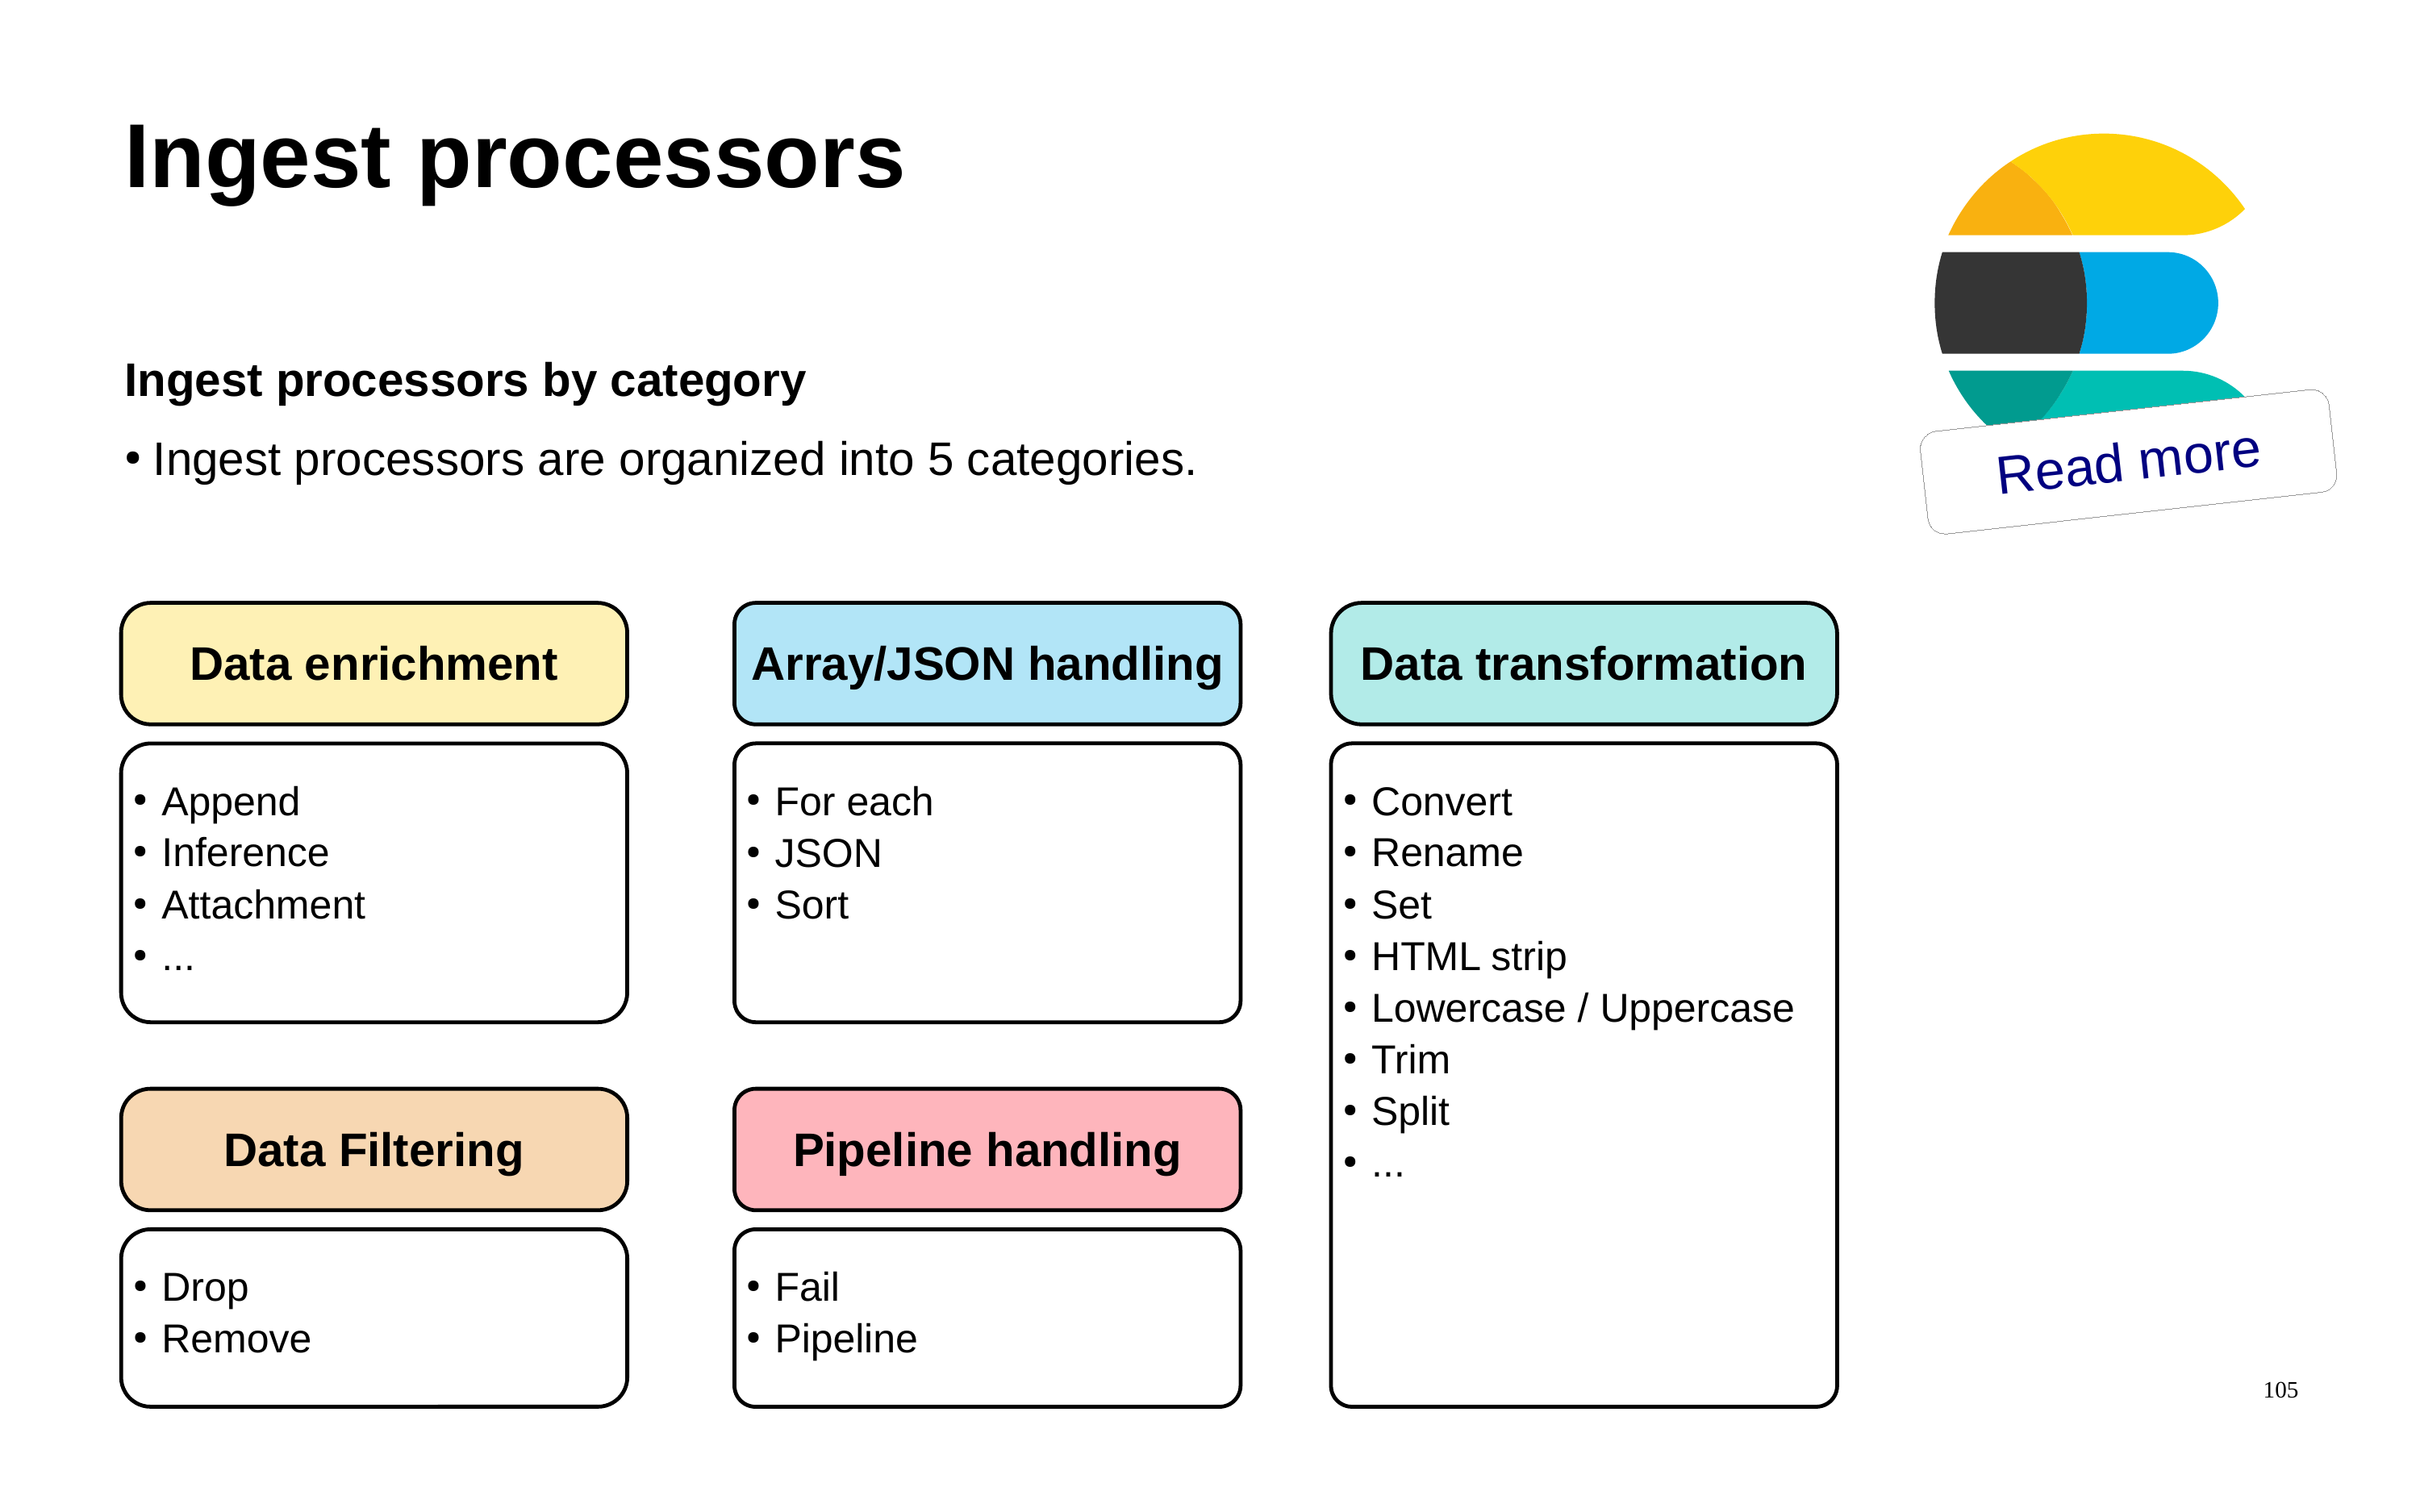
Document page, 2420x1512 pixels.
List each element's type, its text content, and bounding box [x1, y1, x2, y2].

text_box Array/JSON handling [738, 606, 1237, 723]
text_box Ingest processors by category Ingest processors are organized into 5 categories. [112, 321, 1714, 491]
text_box Pipeline handling [761, 1114, 1214, 1186]
text_box Drop Remove [121, 1252, 595, 1369]
text_box [734, 612, 738, 715]
text_box [1331, 611, 1340, 715]
picture [1891, 112, 2291, 498]
text_box [121, 1089, 628, 1210]
text_box Read more [1920, 389, 2337, 535]
text_box Data transformation [1340, 606, 1828, 723]
text_box Data Filtering [171, 1114, 578, 1186]
text_box Convert Rename Set HTML strip Lowercase / Uppercase Trim Split ... [1331, 766, 1832, 1243]
text_box Fail Pipeline [734, 1252, 1204, 1369]
text_box Ingest processors [112, 61, 1641, 251]
text_box Data enrichment [171, 606, 578, 723]
text_box [121, 602, 628, 725]
text_box [745, 602, 1230, 606]
text_box [1828, 611, 1838, 716]
text_box [734, 1089, 1241, 1210]
text_box [1349, 602, 1820, 606]
text_box For each JSON Sort [734, 766, 1174, 995]
text_box [1237, 611, 1241, 716]
text_box Append Inference Attachment ... [121, 766, 606, 985]
